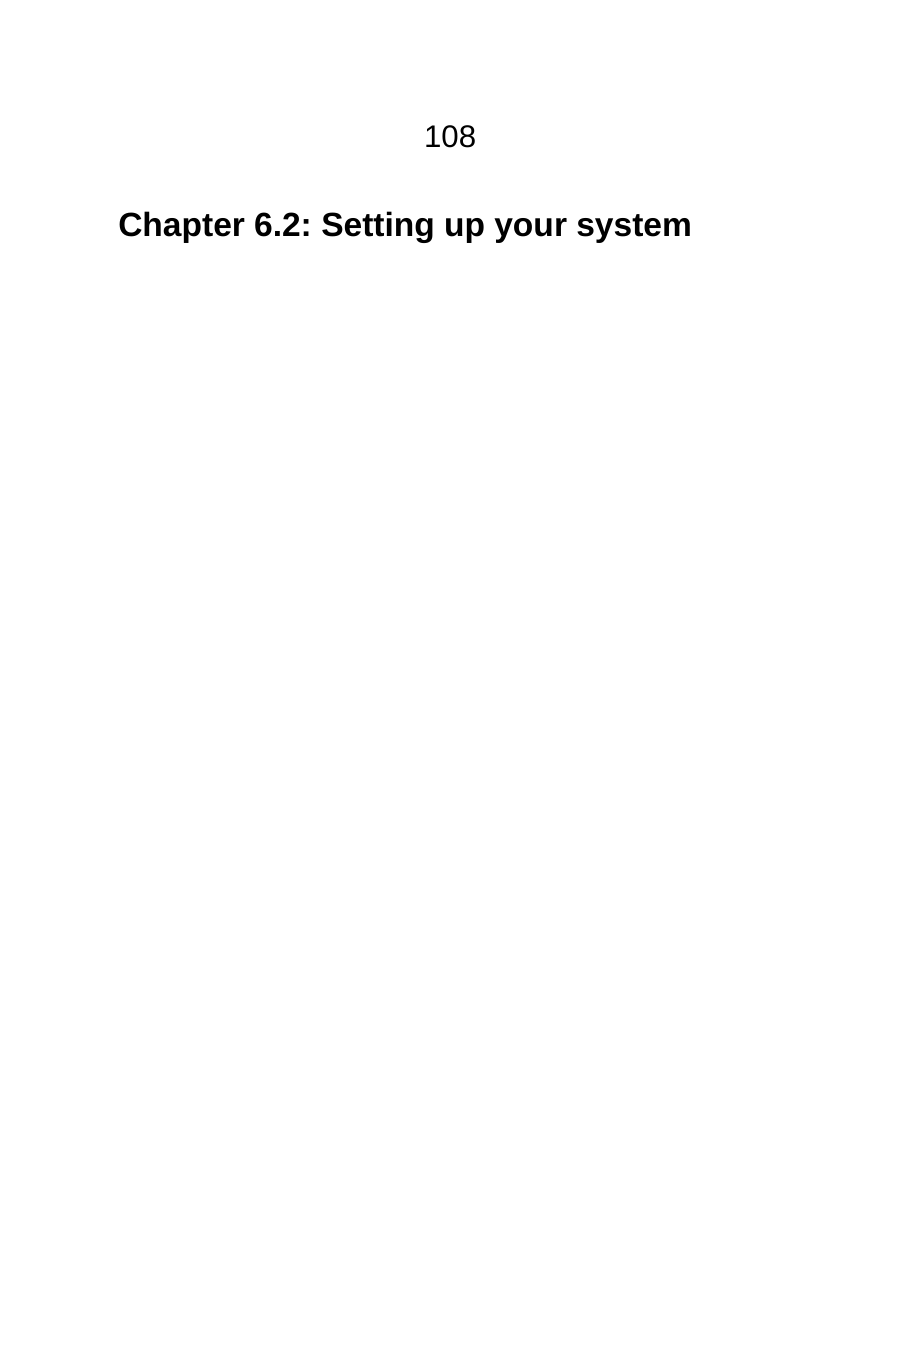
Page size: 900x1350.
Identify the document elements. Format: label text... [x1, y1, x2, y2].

subtitle Chapter 6.2: Setting up your system [118, 204, 782, 243]
